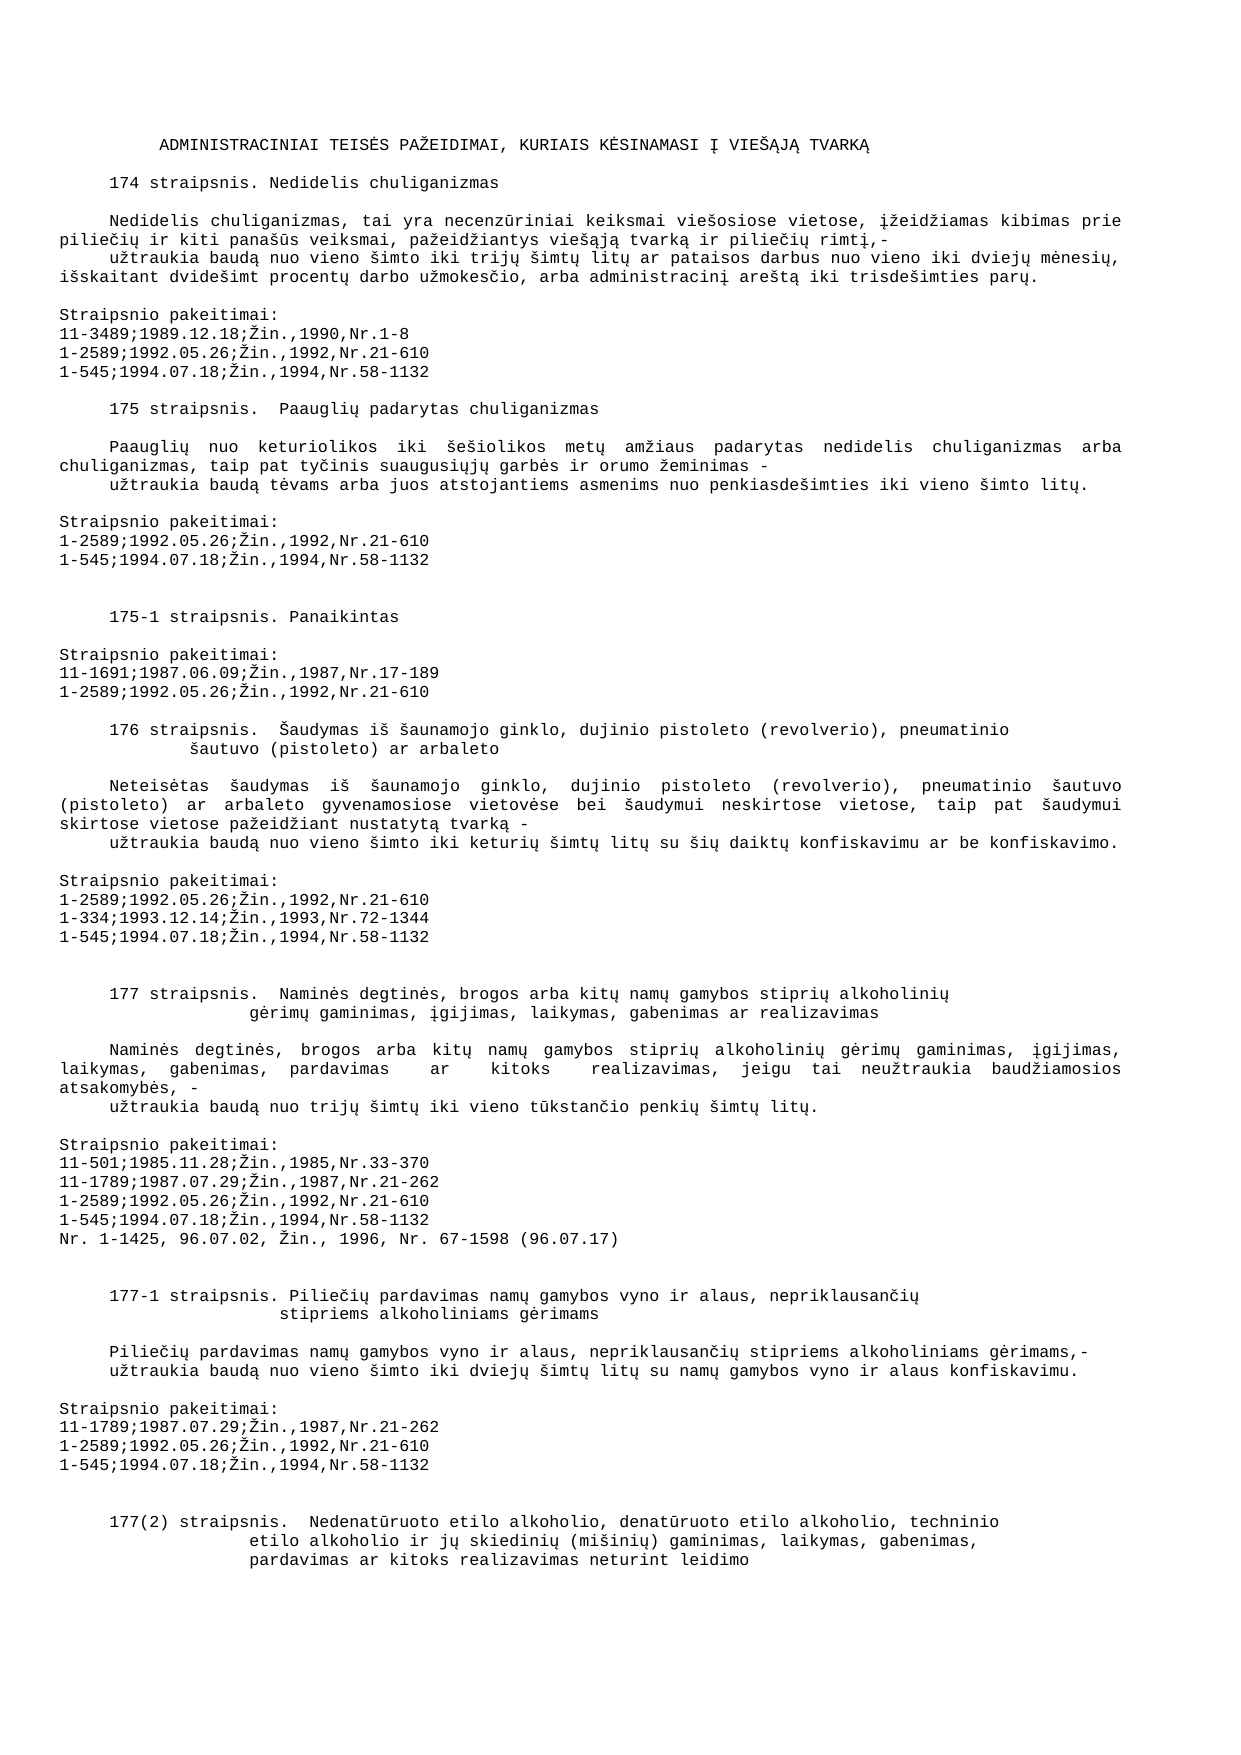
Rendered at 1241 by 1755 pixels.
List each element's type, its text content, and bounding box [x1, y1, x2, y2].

text Straipsnio pakeitimai: [59, 646, 1122, 665]
text užtraukia baudą tėvams arba juos atstojantiems asmenims nuo penkiasdešimties iki vieno šimto litų. [59, 476, 1122, 495]
text gėrimų gaminimas, įgijimas, laikymas, gabenimas ar realizavimas [59, 1004, 1122, 1023]
text Straipsnio pakeitimai: [59, 307, 1122, 326]
text užtraukia baudą nuo trijų šimtų iki vieno tūkstančio penkių šimtų litų. [59, 1098, 1122, 1117]
text 1-545;1994.07.18;Žin.,1994,Nr.58-1132 [59, 363, 1122, 382]
text Straipsnio pakeitimai: [59, 1136, 1122, 1155]
text Nedidelis chuliganizmas, tai yra necenzūriniai keiksmai viešosiose vietose, įžeidžiamas kibimas prie piliečių ir kiti panašūs veiksmai, pažeidžiantys viešąją tvarką ir piliečių rimtį,- [59, 212, 1122, 250]
text Naminės degtinės, brogos arba kitų namų gamybos stiprių alkoholinių gėrimų gaminimas, įgijimas, laikymas, gabenimas, pardavimas ar kitoks realizavimas, jeigu tai neužtraukia baudžiamosios atsakomybės, - [59, 1042, 1122, 1098]
text 1-2589;1992.05.26;Žin.,1992,Nr.21-610 [59, 1193, 1122, 1212]
text 11-1789;1987.07.29;Žin.,1987,Nr.21-262 [59, 1174, 1122, 1193]
text 1-2589;1992.05.26;Žin.,1992,Nr.21-610 [59, 533, 1122, 552]
text užtraukia baudą nuo vieno šimto iki dviejų šimtų litų su namų gamybos vyno ir alaus konfiskavimu. [59, 1362, 1122, 1381]
text šautuvo (pistoleto) ar arbaleto [59, 740, 1122, 759]
text 1-2589;1992.05.26;Žin.,1992,Nr.21-610 [59, 344, 1122, 363]
text 1-545;1994.07.18;Žin.,1994,Nr.58-1132 [59, 929, 1122, 948]
text Paauglių nuo keturiolikos iki šešiolikos metų amžiaus padarytas nedidelis chuliganizmas arba chuliganizmas, taip pat tyčinis suaugusiųjų garbės ir orumo žeminimas - [59, 439, 1122, 476]
text užtraukia baudą nuo vieno šimto iki trijų šimtų litų ar pataisos darbus nuo vieno iki dviejų mėnesių, išskaitant dvidešimt procentų darbo užmokesčio, arba administracinį areštą iki trisdešimties parų. [59, 250, 1122, 288]
text 177(2) straipsnis. Nedenatūruoto etilo alkoholio, denatūruoto etilo alkoholio, techninio [59, 1513, 1122, 1532]
text Straipsnio pakeitimai: [59, 872, 1122, 891]
text 175 straipsnis. Paauglių padarytas chuliganizmas [59, 401, 1122, 420]
text užtraukia baudą nuo vieno šimto iki keturių šimtų litų su šių daiktų konfiskavimu ar be konfiskavimo. [59, 834, 1122, 853]
text Straipsnio pakeitimai: [59, 1400, 1122, 1419]
text 175-1 straipsnis. Panaikintas [59, 608, 1122, 627]
text pardavimas ar kitoks realizavimas neturint leidimo [59, 1551, 1122, 1570]
text Straipsnio pakeitimai: [59, 514, 1122, 533]
text 11-501;1985.11.28;Žin.,1985,Nr.33-370 [59, 1155, 1122, 1174]
text 1-2589;1992.05.26;Žin.,1992,Nr.21-610 [59, 891, 1122, 910]
text Neteisėtas šaudymas iš šaunamojo ginklo, dujinio pistoleto (revolverio), pneumatinio šautuvo (pistoleto) ar arbaleto gyvenamosiose vietovėse bei šaudymui neskirtose vietose, taip pat šaudymui skirtose vietose pažeidžiant nustatytą tvarką - [59, 778, 1122, 834]
text 1-334;1993.12.14;Žin.,1993,Nr.72-1344 [59, 910, 1122, 929]
text 1-545;1994.07.18;Žin.,1994,Nr.58-1132 [59, 1457, 1122, 1476]
text etilo alkoholio ir jų skiedinių (mišinių) gaminimas, laikymas, gabenimas, [59, 1532, 1122, 1551]
text Nr. 1-1425, 96.07.02, Žin., 1996, Nr. 67-1598 (96.07.17) [59, 1231, 1122, 1249]
text 1-545;1994.07.18;Žin.,1994,Nr.58-1132 [59, 552, 1122, 571]
text 176 straipsnis. Šaudymas iš šaunamojo ginklo, dujinio pistoleto (revolverio), pneumatinio [59, 721, 1122, 740]
text 1-2589;1992.05.26;Žin.,1992,Nr.21-610 [59, 1438, 1122, 1457]
text 174 straipsnis. Nedidelis chuliganizmas [59, 175, 1122, 193]
text 11-1691;1987.06.09;Žin.,1987,Nr.17-189 [59, 665, 1122, 684]
text 1-545;1994.07.18;Žin.,1994,Nr.58-1132 [59, 1212, 1122, 1231]
text 11-3489;1989.12.18;Žin.,1990,Nr.1-8 [59, 326, 1122, 344]
text stipriems alkoholiniams gėrimams [59, 1306, 1122, 1325]
text 177-1 straipsnis. Piliečių pardavimas namų gamybos vyno ir alaus, nepriklausančių [59, 1287, 1122, 1306]
text Piliečių pardavimas namų gamybos vyno ir alaus, nepriklausančių stipriems alkoholiniams gėrimams,- [59, 1344, 1122, 1362]
text 11-1789;1987.07.29;Žin.,1987,Nr.21-262 [59, 1419, 1122, 1438]
text 1-2589;1992.05.26;Žin.,1992,Nr.21-610 [59, 684, 1122, 703]
text ADMINISTRACINIAI TEISĖS PAŽEIDIMAI, KURIAIS KĖSINAMASI Į VIEŠĄJĄ TVARKĄ [59, 137, 1122, 156]
text 177 straipsnis. Naminės degtinės, brogos arba kitų namų gamybos stiprių alkoholinių [59, 985, 1122, 1004]
